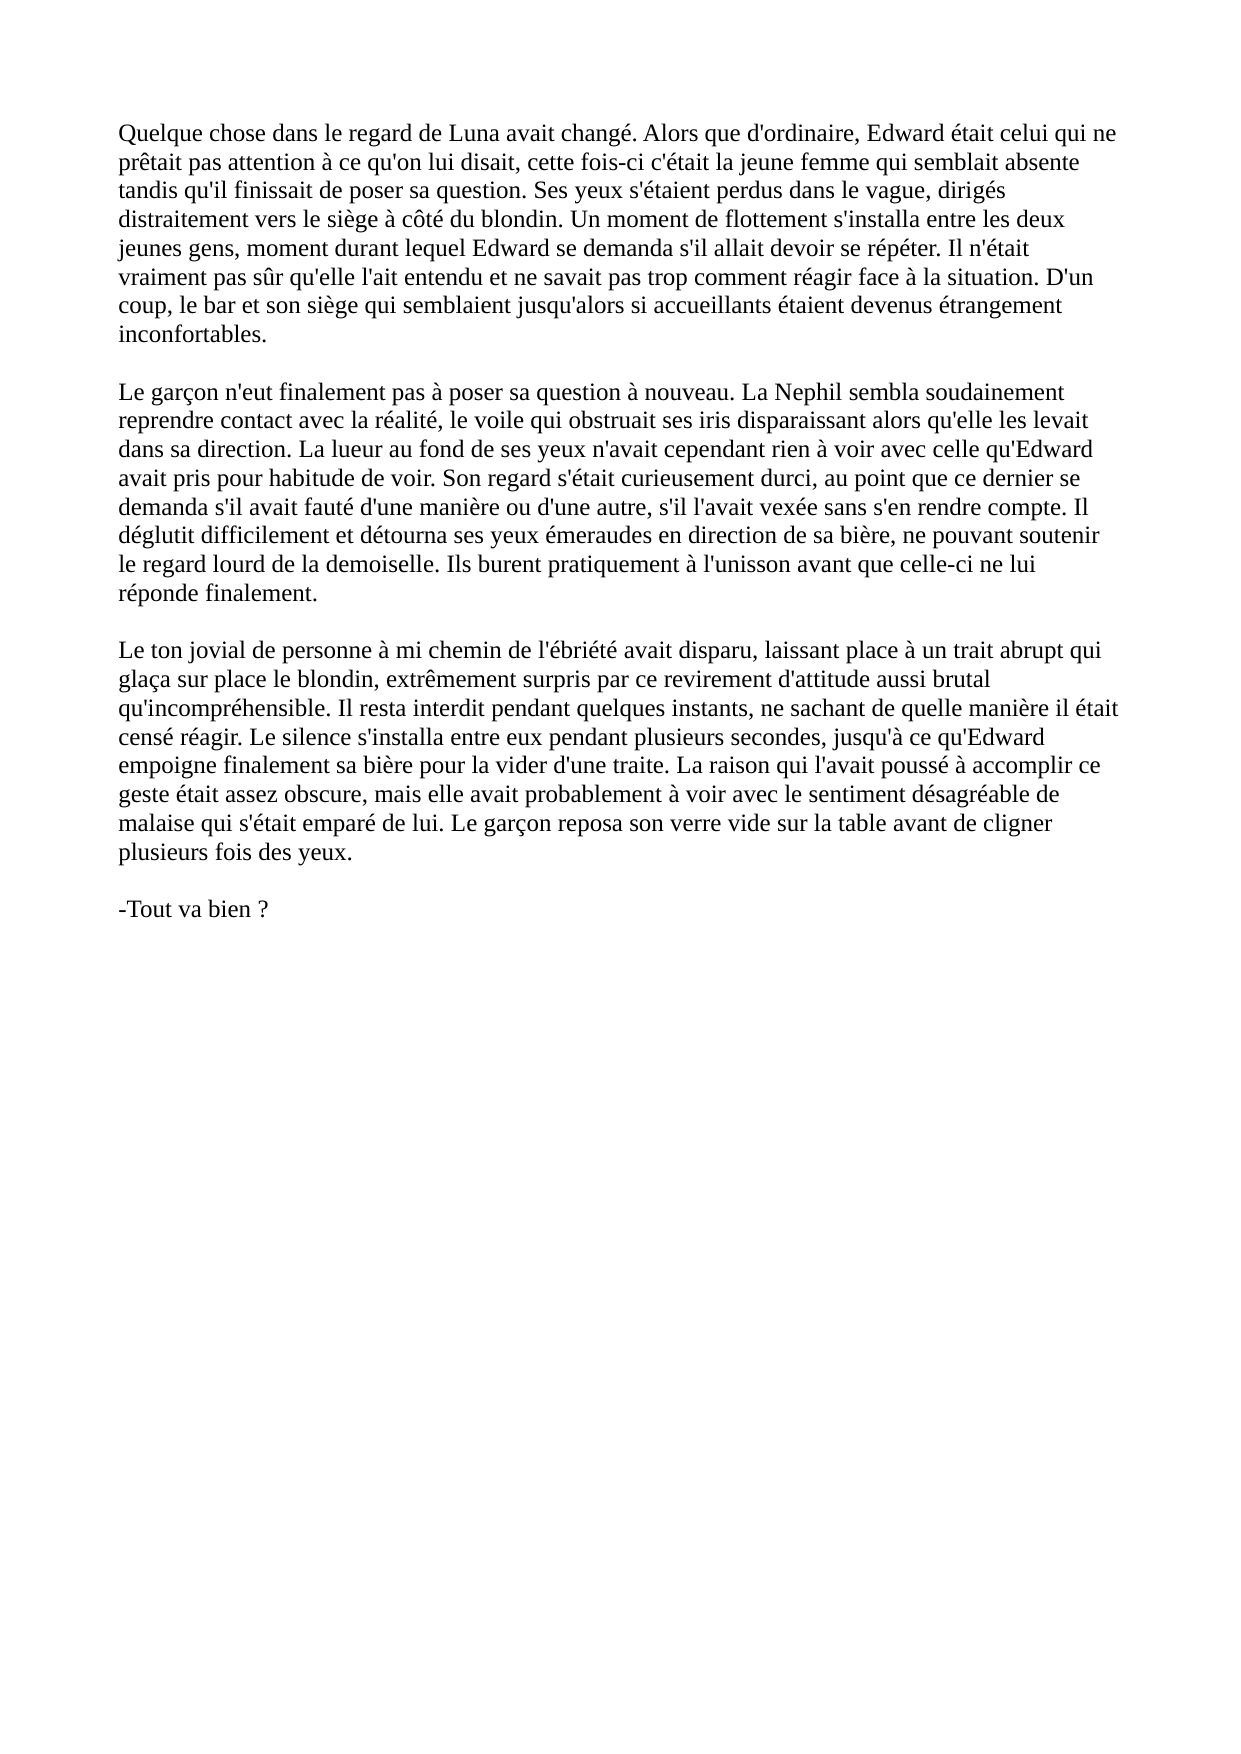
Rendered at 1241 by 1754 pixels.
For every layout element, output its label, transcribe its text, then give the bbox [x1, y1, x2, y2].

text Le ton jovial de personne à mi chemin de l'ébriété avait disparu, laissant place à un trait abrupt qui glaça sur place le blondin, extrêmement surpris par ce revirement d'attitude aussi brutal qu'incompréhensible. Il resta interdit pendant quelques instants, ne sachant de quelle manière il était censé réagir. Le silence s'installa entre eux pendant plusieurs secondes, jusqu'à ce qu'Edward empoigne finalement sa bière pour la vider d'une traite. La raison qui l'avait poussé à accomplir ce geste était assez obscure, mais elle avait probablement à voir avec le sentiment désagréable de malaise qui s'était emparé de lui. Le garçon reposa son verre vide sur la table avant de cligner plusieurs fois des yeux. [118, 636, 1122, 866]
text Quelque chose dans le regard de Luna avait changé. Alors que d'ordinaire, Edward était celui qui ne prêtait pas attention à ce qu'on lui disait, cette fois-ci c'était la jeune femme qui semblait absente tandis qu'il finissait de poser sa question. Ses yeux s'étaient perdus dans le vague, dirigés distraitement vers le siège à côté du blondin. Un moment de flottement s'installa entre les deux jeunes gens, moment durant lequel Edward se demanda s'il allait devoir se répéter. Il n'était vraiment pas sûr qu'elle l'ait entendu et ne savait pas trop comment réagir face à la situation. D'un coup, le bar et son siège qui semblaient jusqu'alors si accueillants étaient devenus étrangement inconfortables. [118, 118, 1122, 348]
text -Tout va bien ? [118, 894, 1122, 923]
text Le garçon n'eut finalement pas à poser sa question à nouveau. La Nephil sembla soudainement reprendre contact avec la réalité, le voile qui obstruait ses iris disparaissant alors qu'elle les levait dans sa direction. La lueur au fond de ses yeux n'avait cependant rien à voir avec celle qu'Edward avait pris pour habitude de voir. Son regard s'était curieusement durci, au point que ce dernier se demanda s'il avait fauté d'une manière ou d'une autre, s'il l'avait vexée sans s'en rendre compte. Il déglutit difficilement et détourna ses yeux émeraudes en direction de sa bière, ne pouvant soutenir le regard lourd de la demoiselle. Ils burent pratiquement à l'unisson avant que celle-ci ne lui réponde finalement. [118, 377, 1122, 607]
